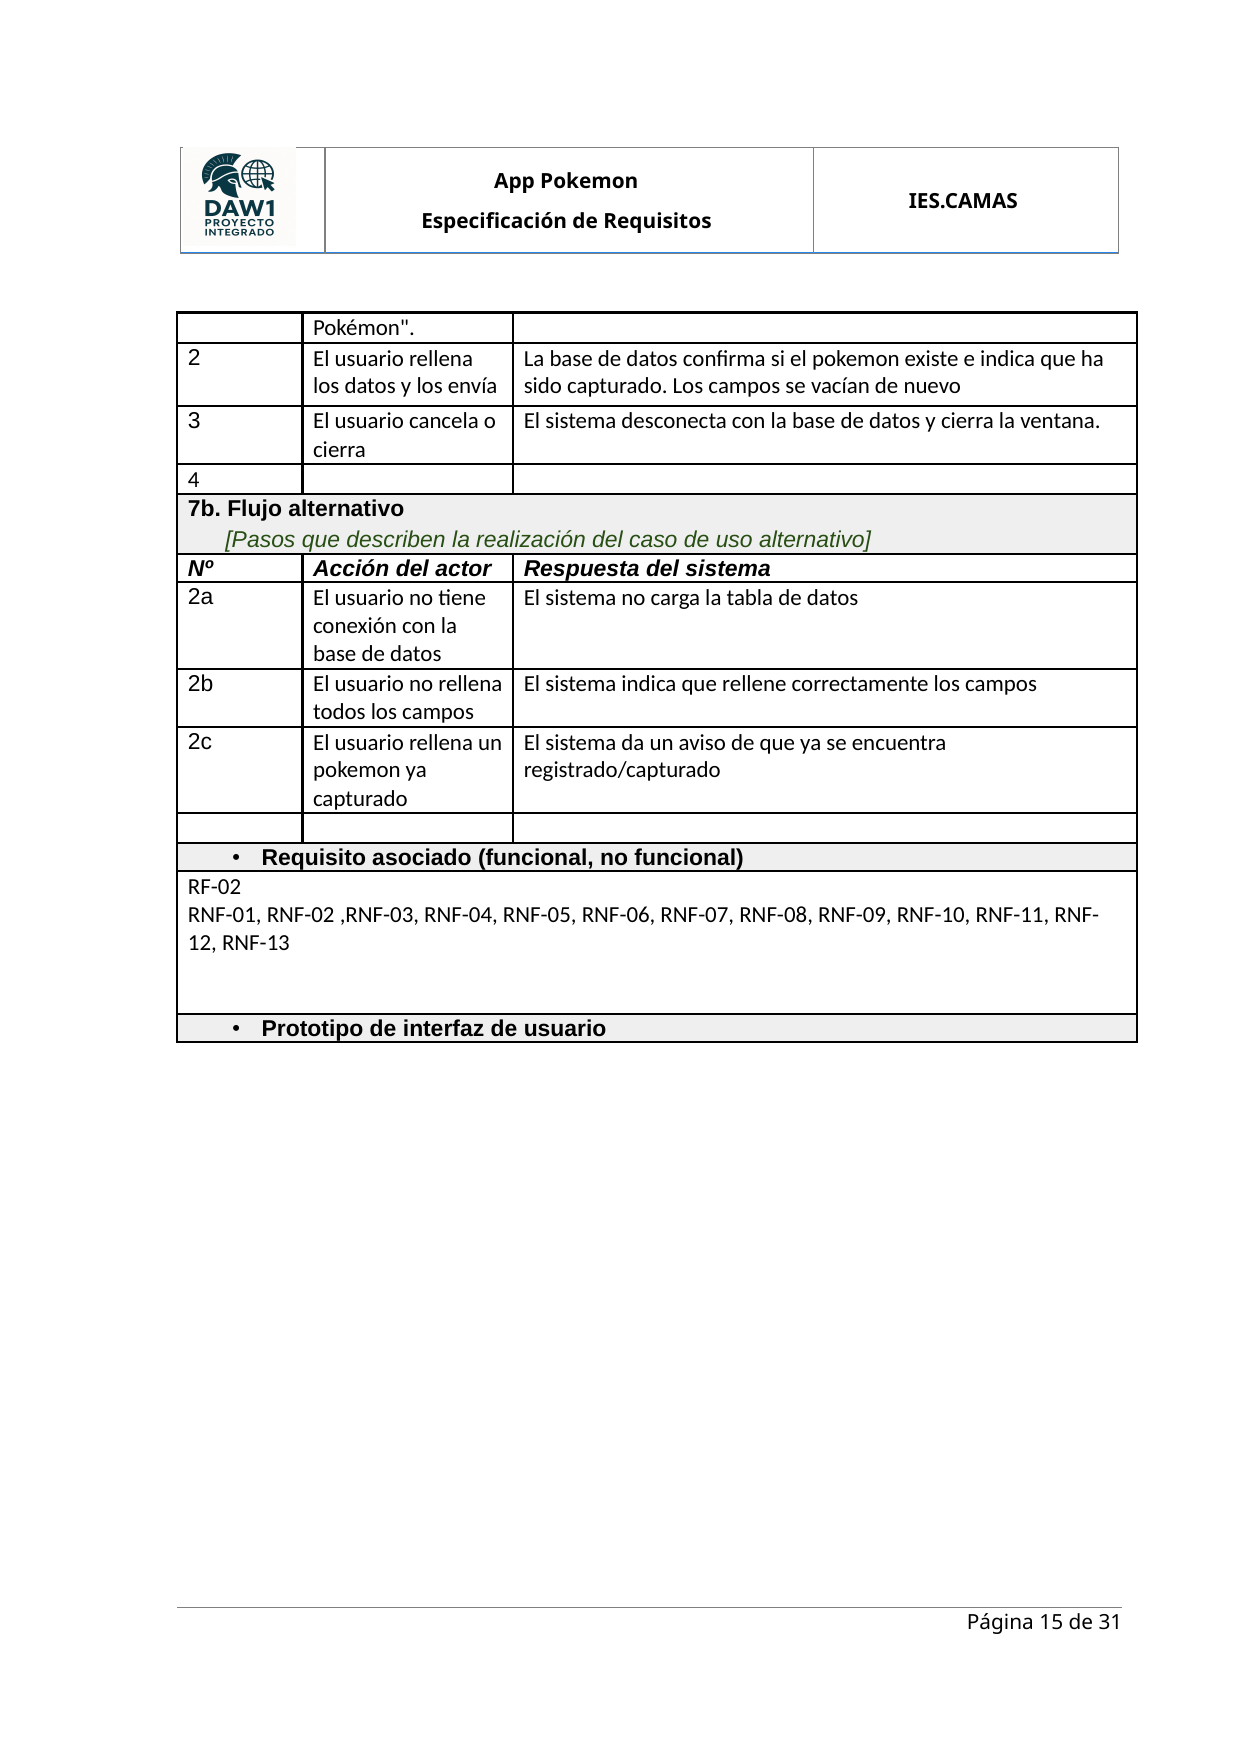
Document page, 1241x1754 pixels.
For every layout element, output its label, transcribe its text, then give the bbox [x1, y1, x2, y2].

table_cell Nº [178, 555, 301, 581]
table_cell [178, 814, 301, 842]
table_cell 2a [178, 583, 301, 667]
picture [183, 147, 296, 246]
table_cell 2 [178, 344, 301, 404]
table_cell El sistema indica que rellene correctamente los campos [514, 670, 1136, 726]
table_cell 2c [178, 728, 301, 812]
table_cell El usuario rellena un pokemon ya capturado [304, 728, 512, 812]
table_cell 2b [178, 670, 301, 726]
table_cell El usuario cancela o cierra [304, 407, 512, 463]
table_cell 4 [178, 465, 301, 493]
table_cell El usuario no rellena todos los campos [304, 670, 512, 726]
table_cell 7b. Flujo alternativo [Pasos que describen la realización del caso de uso alternativo] [178, 495, 1136, 553]
table_cell El usuario no tiene conexión con la base de datos [304, 583, 512, 667]
table_cell [514, 465, 1136, 493]
table_cell [514, 814, 1136, 842]
table_cell Respuesta del sistema [514, 555, 1136, 581]
table_cell La base de datos confirma si el pokemon existe e indica que ha sido capturado. Los campos se vacían de nuevo [514, 344, 1136, 404]
table_cell Prototipo de interfaz de usuario [178, 1015, 1136, 1041]
table_cell El sistema desconecta con la base de datos y cierra la ventana. [514, 407, 1136, 463]
table_cell [304, 814, 512, 842]
table_cell Requisito asociado (funcional, no funcional) [178, 844, 1136, 870]
table_cell 3 [178, 407, 301, 463]
table_cell [514, 314, 1136, 342]
table_cell [178, 314, 301, 342]
table_cell El sistema no carga la tabla de datos [514, 583, 1136, 667]
table_cell El sistema da un aviso de que ya se encuentra registrado/capturado [514, 728, 1136, 812]
table_cell El usuario rellena los datos y los envía [304, 344, 512, 404]
table_cell Acción del actor [304, 555, 512, 581]
table_cell [304, 465, 512, 493]
table_cell Pokémon". [304, 314, 512, 342]
table_cell RF-02 RNF-01, RNF-02 ,RNF-03, RNF-04, RNF-05, RNF-06, RNF-07, RNF-08, RNF-09, RNF-10, RNF-11, RNF-12, RNF-13 [178, 872, 1136, 1012]
